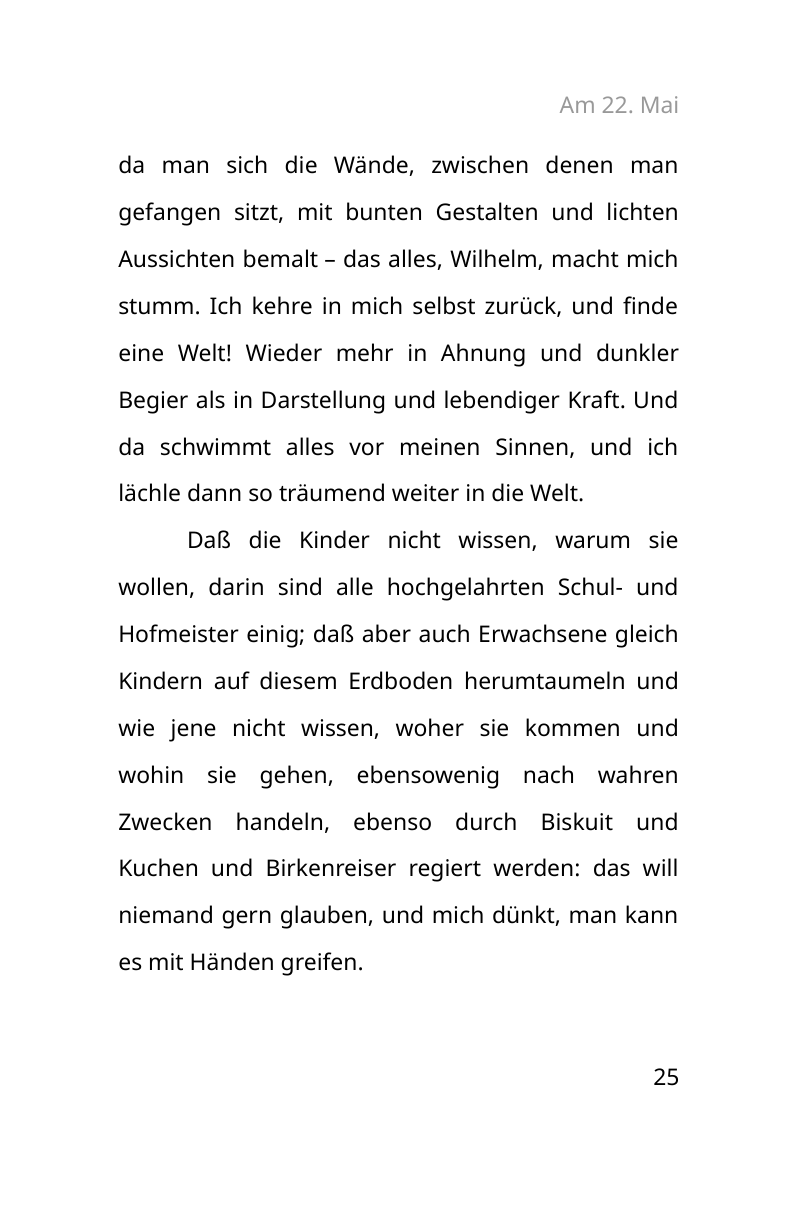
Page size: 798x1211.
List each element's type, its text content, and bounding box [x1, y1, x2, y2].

text Daß die Kinder nicht wissen, warum sie wollen, darin sind alle hochgelahrten Schul- und Hofmeister einig; daß aber auch Erwachsene gleich Kindern auf diesem Erdboden herumtaumeln und wie jene nicht wissen, woher sie kommen und wohin sie gehen, ebensowenig nach wahren Zwecken handeln, ebenso durch Biskuit und Kuchen und Birkenreiser regiert werden: das will niemand gern glauben, und mich dünkt, man kann es mit Händen greifen. [118, 524, 679, 977]
text da man sich die Wände, zwischen denen man gefangen sitzt, mit bunten Gestalten und lichten Aussichten bemalt – das alles, Wilhelm, macht mich stumm. Ich kehre in mich selbst zurück, und finde eine Welt! Wieder mehr in Ahnung und dunkler Begier als in Darstellung und lebendiger Kraft. Und da schwimmt alles vor meinen Sinnen, und ich lächle dann so träumend weiter in die Welt. [118, 149, 679, 509]
